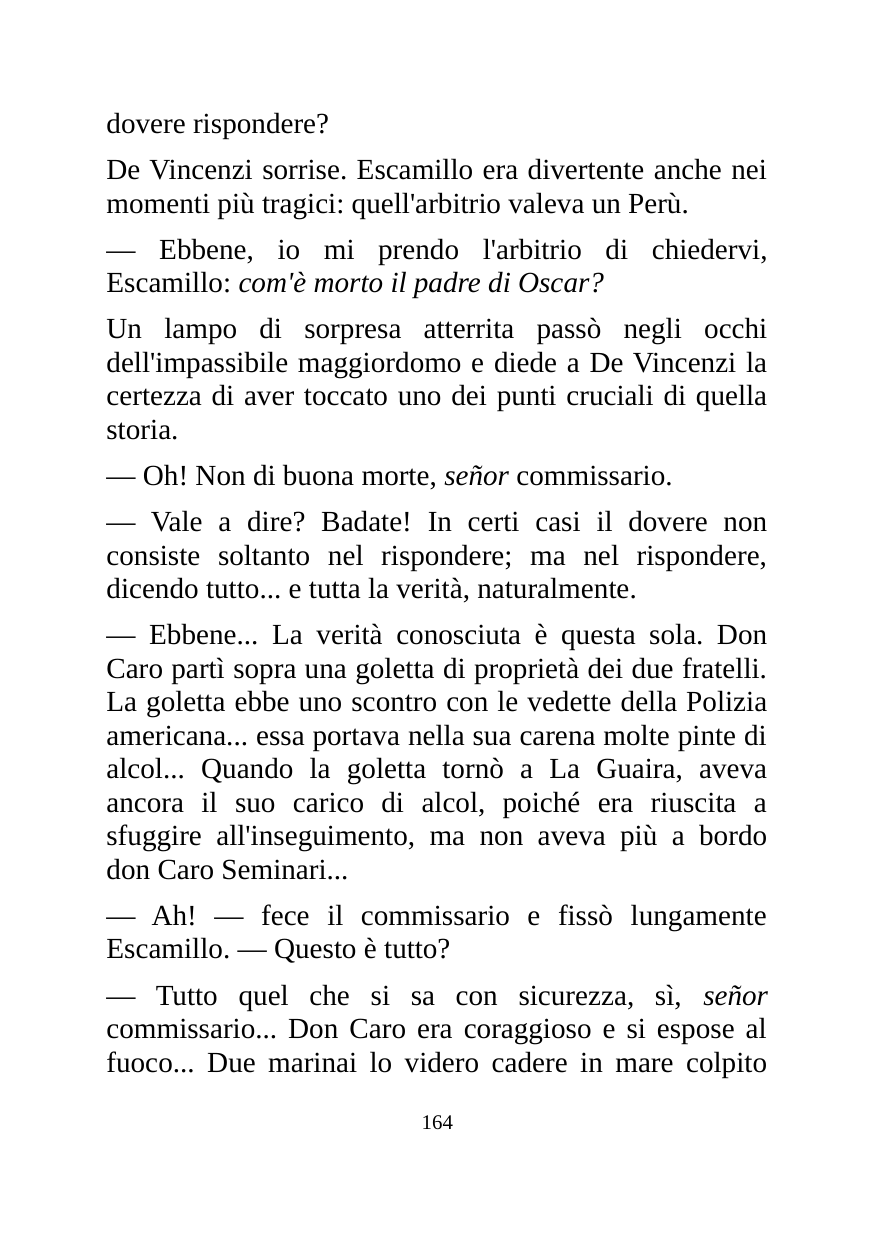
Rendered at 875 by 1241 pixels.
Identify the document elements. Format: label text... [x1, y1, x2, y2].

text — Vale a dire? Badate! In certi casi il dovere non consiste soltanto nel rispondere; ma nel rispondere, dicendo tutto... e tutta la verità, naturalmente. [106, 504, 768, 605]
text — Ebbene, io mi prendo l'arbitrio di chiedervi, Escamillo: com'è morto il padre di Oscar? [106, 232, 768, 299]
text Un lampo di sorpresa atterrita passò negli occhi dell'impassibile maggiordomo e diede a De Vincenzi la certezza di aver toccato uno dei punti cruciali di quella storia. [106, 311, 768, 446]
text — Tutto quel che si sa con sicurezza, sì, señor commissario... Don Caro era coraggioso e si espose al fuoco... Due marinai lo videro cadere in mare colpito [106, 978, 768, 1078]
text dovere rispondere? [106, 106, 768, 140]
text — Ebbene... La verità conosciuta è questa sola. Don Caro partì sopra una goletta di proprietà dei due fratelli. La goletta ebbe uno scontro con le vedette della Polizia americana... essa portava nella sua carena molte pinte di alcol... Quando la goletta tornò a La Guaira, aveva ancora il suo carico di alcol, poiché era riuscita a sfuggire all'inseguimento, ma non aveva più a bordo don Caro Seminari... [106, 617, 768, 886]
text — Oh! Non di buona morte, señor commissario. [106, 458, 768, 492]
text De Vincenzi sorrise. Escamillo era divertente anche nei momenti più tragici: quell'arbitrio valeva un Perù. [106, 152, 768, 219]
text — Ah! — fece il commissario e fissò lungamente Escamillo. — Questo è tutto? [106, 898, 768, 965]
